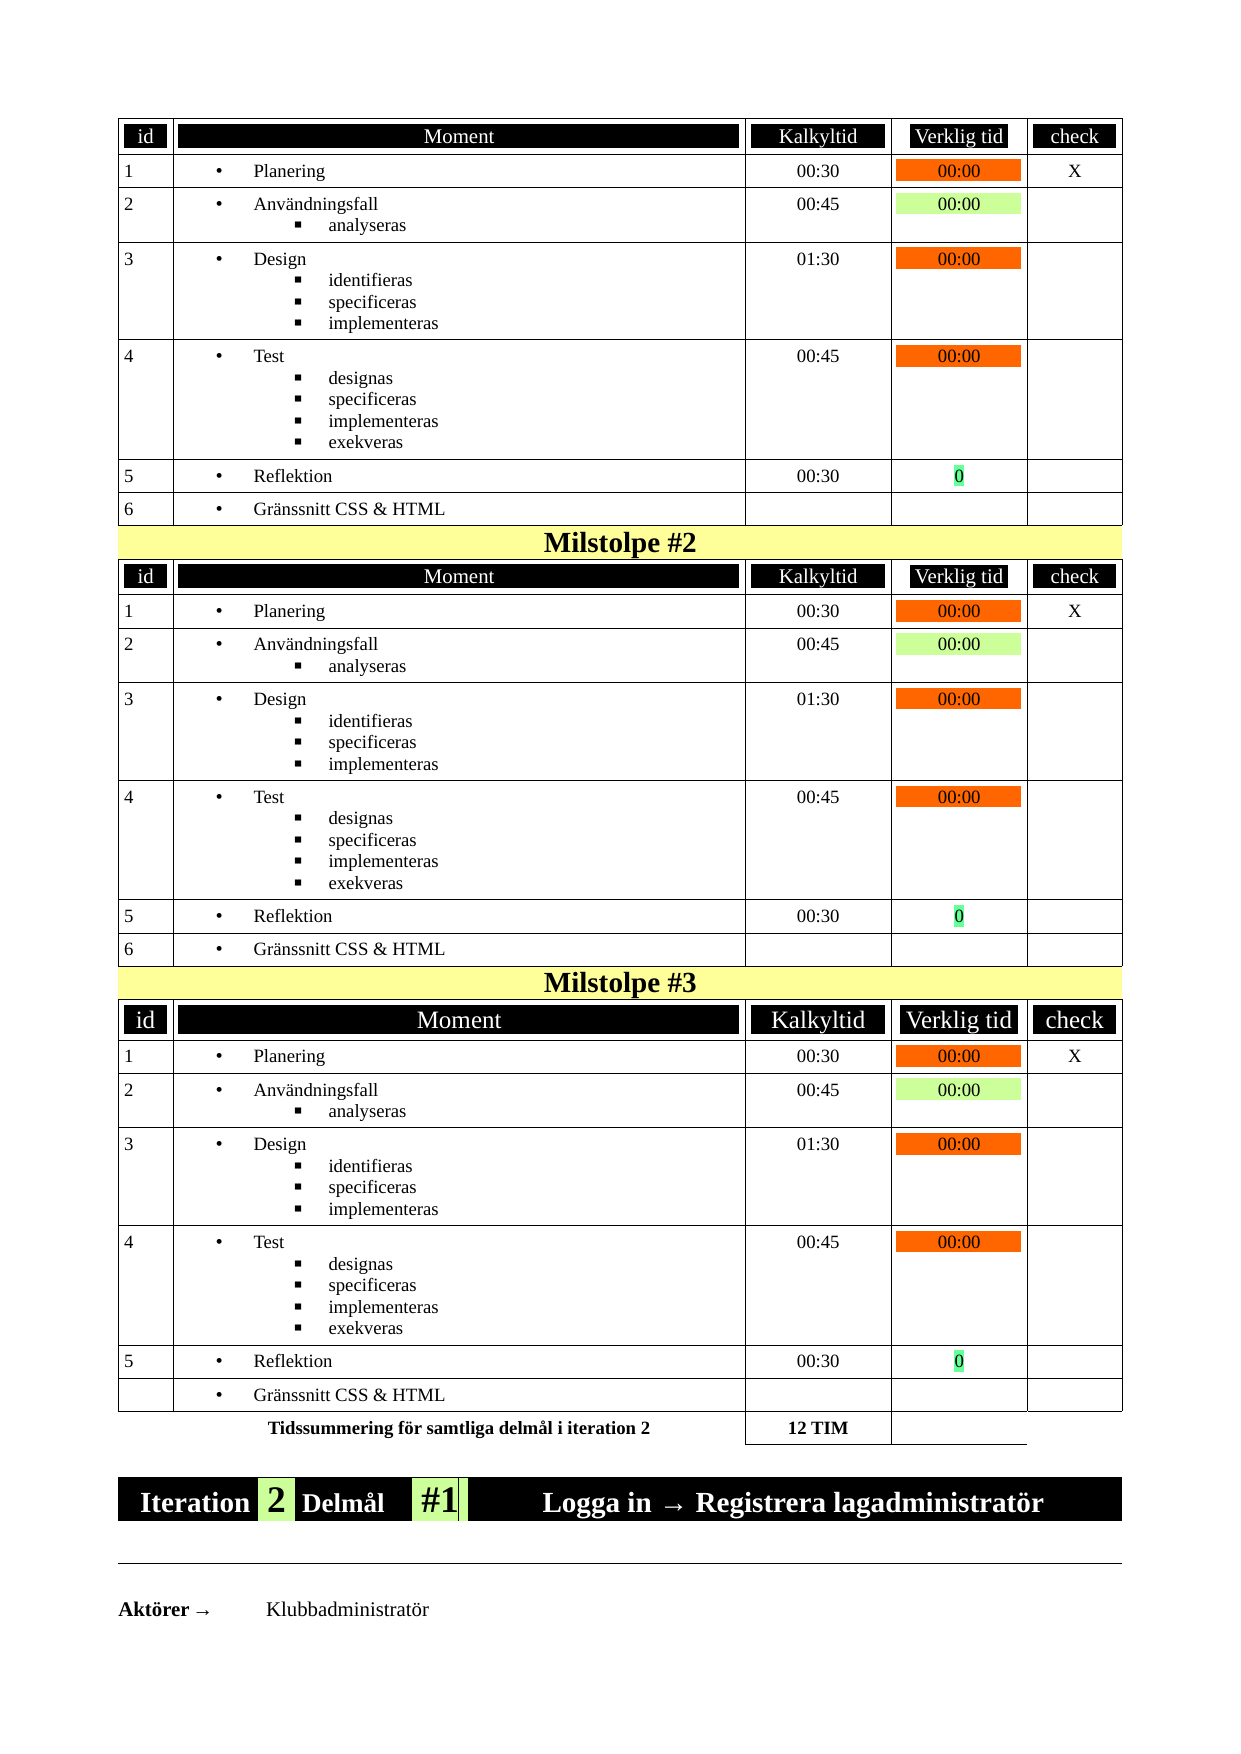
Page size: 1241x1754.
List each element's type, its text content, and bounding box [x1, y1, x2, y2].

table_cell Användningsfall analyseras [174, 629, 745, 682]
table_header id [119, 560, 173, 594]
table_cell Användningsfall analyseras [174, 1074, 745, 1127]
table_header Kalkyltid [746, 560, 891, 594]
table_cell 3 [119, 243, 173, 339]
table_cell [119, 1379, 173, 1411]
table_header check [1028, 119, 1122, 154]
table_cell 00:30 [746, 900, 891, 932]
table_cell 00:30 [746, 1346, 891, 1378]
table_cell Gränssnitt CSS & HTML [174, 934, 745, 966]
table_cell 6 [119, 934, 173, 966]
table_cell 00:00 [892, 683, 1027, 780]
table_cell 00:30 [746, 595, 891, 627]
table_cell 0 [892, 460, 1027, 492]
table_header Moment [174, 119, 745, 154]
table_cell [1028, 1412, 1122, 1444]
table_header id [119, 119, 173, 154]
table_cell Tidssummering för samtliga delmål i iteration 2 [173, 1412, 745, 1444]
table_cell Gränssnitt CSS & HTML [174, 493, 745, 525]
table_cell Reflektion [174, 1346, 745, 1378]
text Milstolpe #2 [118, 526, 1122, 559]
text Aktörer → Klubbadministratör [118, 1597, 1122, 1621]
table_cell 00:00 [892, 340, 1027, 459]
table_cell 1 [119, 595, 173, 627]
table_cell 00:45 [746, 781, 891, 899]
table_cell Planering [174, 1041, 745, 1073]
table_cell [1028, 1226, 1122, 1344]
table_cell Reflektion [174, 900, 745, 932]
table_cell [1028, 1074, 1122, 1127]
table_cell Test designas specificeras implementeras exekveras [174, 781, 745, 899]
table_cell 12 TIM [746, 1412, 891, 1444]
table_cell [746, 493, 891, 525]
table_cell 4 [119, 781, 173, 899]
table_cell [892, 493, 1027, 525]
table_cell 00:00 [892, 1128, 1027, 1225]
table_cell 01:30 [746, 683, 891, 780]
table_cell X [1028, 595, 1122, 627]
table_cell Test designas specificeras implementeras exekveras [174, 1226, 745, 1344]
table_cell [1028, 493, 1122, 525]
table_cell [1028, 934, 1122, 966]
table_cell Design identifieras specificeras implementeras [174, 243, 745, 339]
table_cell 00:45 [746, 629, 891, 682]
table_header Kalkyltid [746, 1000, 891, 1039]
table_cell 00:30 [746, 1041, 891, 1073]
table_cell [1028, 781, 1122, 899]
table_cell 00:00 [892, 1041, 1027, 1073]
table_cell Design identifieras specificeras implementeras [174, 1128, 745, 1225]
table_cell 00:45 [746, 1226, 891, 1344]
table_header Verklig tid [892, 1000, 1027, 1039]
table_cell 1 [119, 155, 173, 187]
table_cell [1028, 683, 1122, 780]
table_cell 00:00 [892, 595, 1027, 627]
table_cell 5 [119, 1346, 173, 1378]
table_header check [1028, 560, 1122, 594]
table_cell X [1028, 1041, 1122, 1073]
table_cell 00:45 [746, 188, 891, 242]
table_cell Test designas specificeras implementeras exekveras [174, 340, 745, 459]
table_cell [1028, 460, 1122, 492]
table_cell 00:30 [746, 155, 891, 187]
table_cell 00:00 [892, 243, 1027, 339]
table_cell [1028, 1128, 1122, 1225]
text Milstolpe #3 [118, 967, 1122, 999]
table_cell Planering [174, 155, 745, 187]
table_cell [892, 1379, 1027, 1411]
table_cell 5 [119, 900, 173, 932]
table_cell 2 [119, 629, 173, 682]
table_cell X [1028, 155, 1122, 187]
table_header Moment [174, 560, 745, 594]
table_header Verklig tid [892, 560, 1027, 594]
table_cell 5 [119, 460, 173, 492]
table_cell 2 [119, 188, 173, 242]
table_header check [1028, 1000, 1122, 1039]
table_cell 2 [119, 1074, 173, 1127]
text Iteration 2 Delmål #1 Logga in → Registrera lagadministratör [118, 1477, 1122, 1521]
table_header id [119, 1000, 173, 1039]
table_cell 00:45 [746, 1074, 891, 1127]
table_cell [746, 934, 891, 966]
table_cell [1028, 243, 1122, 339]
table_header Kalkyltid [746, 119, 891, 154]
table_cell 00:00 [892, 155, 1027, 187]
table_cell [892, 1412, 1027, 1444]
table_header Verklig tid [892, 119, 1027, 154]
table_cell 1 [119, 1041, 173, 1073]
table_cell 00:00 [892, 1226, 1027, 1344]
table_cell 4 [119, 1226, 173, 1344]
table_cell 00:00 [892, 781, 1027, 899]
table_cell 00:00 [892, 629, 1027, 682]
table_cell 0 [892, 1346, 1027, 1378]
table_header Moment [174, 1000, 745, 1039]
table_cell 00:45 [746, 340, 891, 459]
table_cell 3 [119, 683, 173, 780]
table_cell 6 [119, 493, 173, 525]
table_cell Planering [174, 595, 745, 627]
table_cell [746, 1379, 891, 1411]
table_cell 00:00 [892, 1074, 1027, 1127]
table_cell [1028, 900, 1122, 932]
table_cell 01:30 [746, 1128, 891, 1225]
table_cell [892, 934, 1027, 966]
table_cell [1028, 629, 1122, 682]
table_cell Gränssnitt CSS & HTML [174, 1379, 745, 1411]
table_cell 00:30 [746, 460, 891, 492]
table_cell Design identifieras specificeras implementeras [174, 683, 745, 780]
table_cell 01:30 [746, 243, 891, 339]
table_cell Reflektion [174, 460, 745, 492]
table_cell [1028, 188, 1122, 242]
table_cell 0 [892, 900, 1027, 932]
table_cell Användningsfall analyseras [174, 188, 745, 242]
table_cell 00:00 [892, 188, 1027, 242]
table_cell [1028, 340, 1122, 459]
table_cell 3 [119, 1128, 173, 1225]
table_cell 4 [119, 340, 173, 459]
table_cell [1028, 1346, 1122, 1378]
table_cell [118, 1412, 173, 1444]
table_cell [1028, 1379, 1122, 1411]
